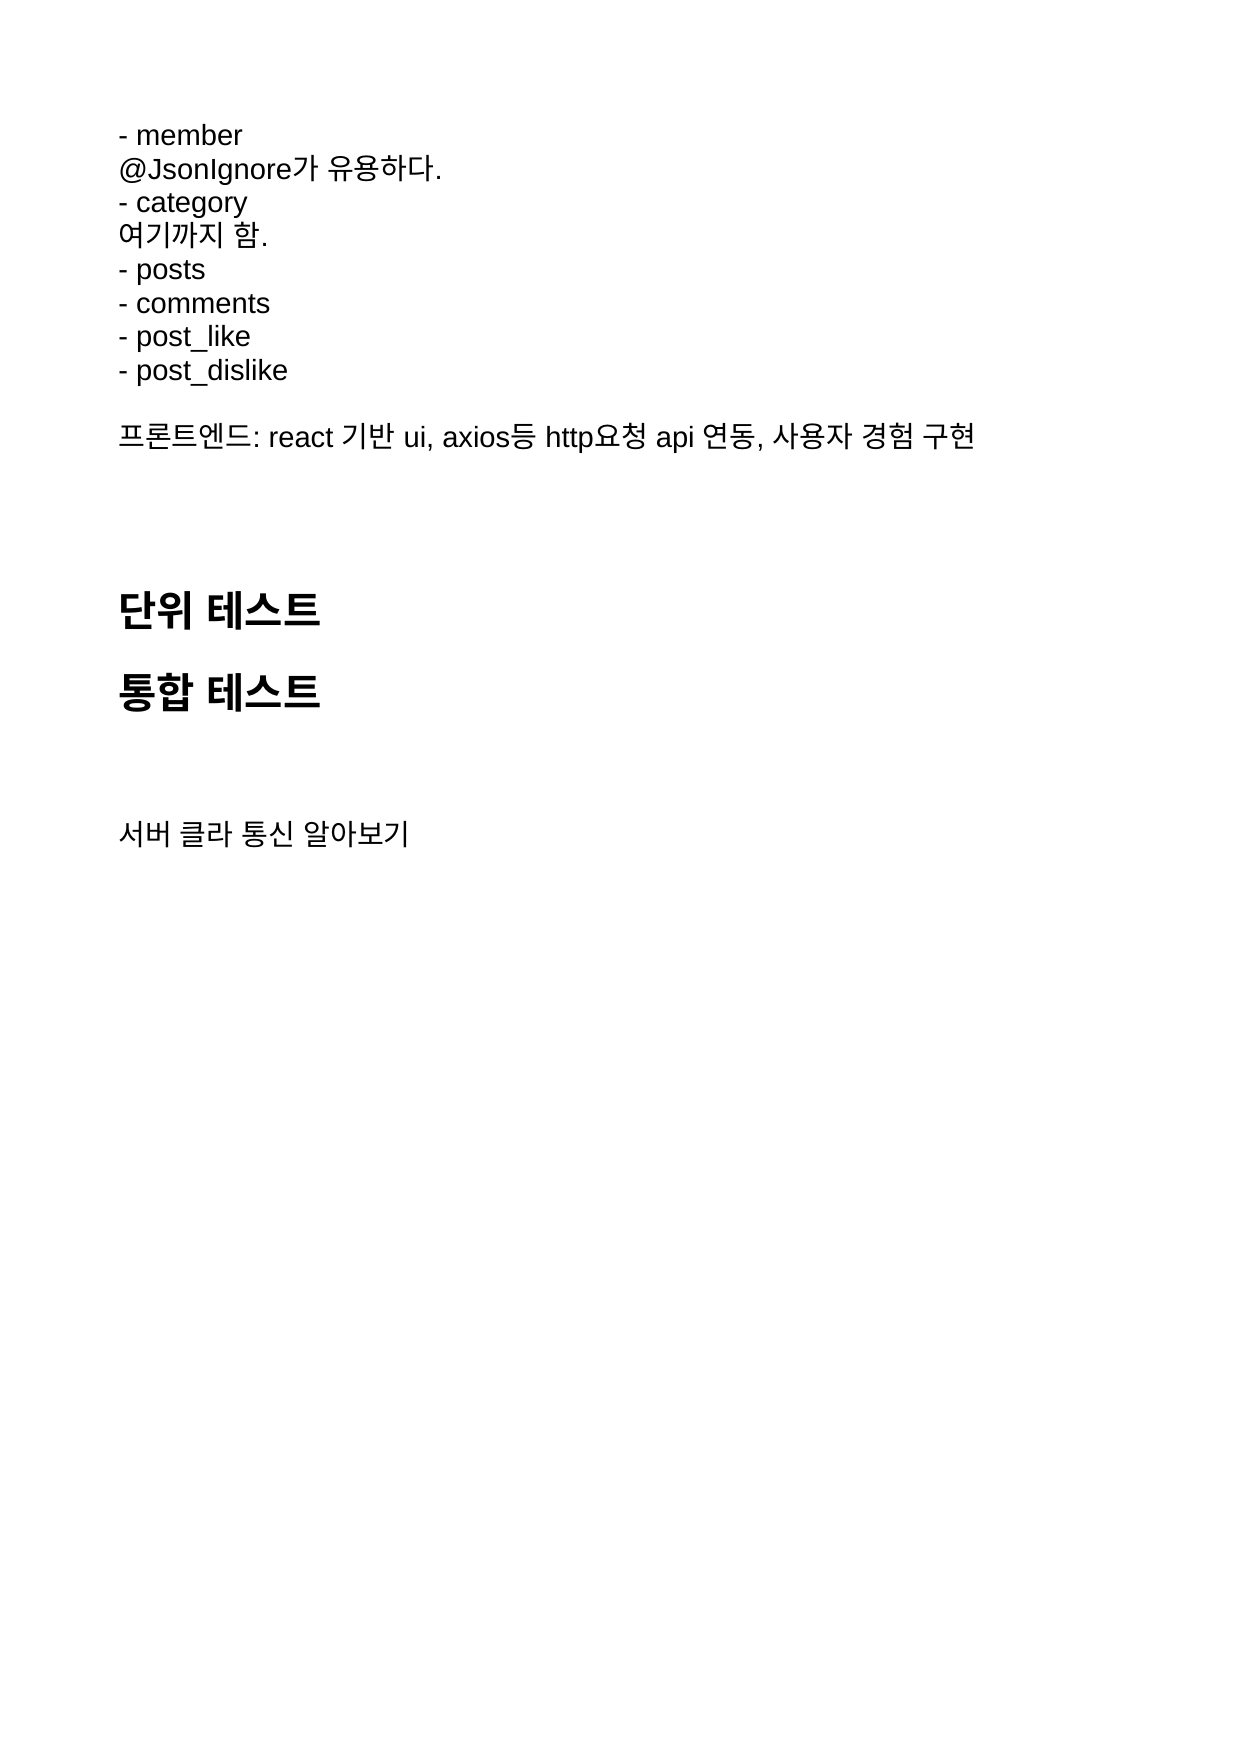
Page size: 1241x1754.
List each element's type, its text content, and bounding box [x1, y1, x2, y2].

text 여기까지 함. [118, 219, 1122, 252]
text - posts [118, 252, 1122, 286]
text - member [118, 118, 1122, 152]
text @JsonIgnore가 유용하다. [118, 152, 1122, 185]
text - category [118, 185, 1122, 219]
text - post_like [118, 319, 1122, 353]
text 서버 클라 통신 알아보기 [118, 818, 1122, 851]
text - post_dislike [118, 353, 1122, 386]
text 단위 테스트 [118, 588, 1122, 636]
text - comments [118, 286, 1122, 319]
text 통합 테스트 [118, 669, 1122, 717]
text 프론트엔드: react 기반 ui, axios등 http요청 api 연동, 사용자 경험 구현 [118, 420, 1122, 453]
